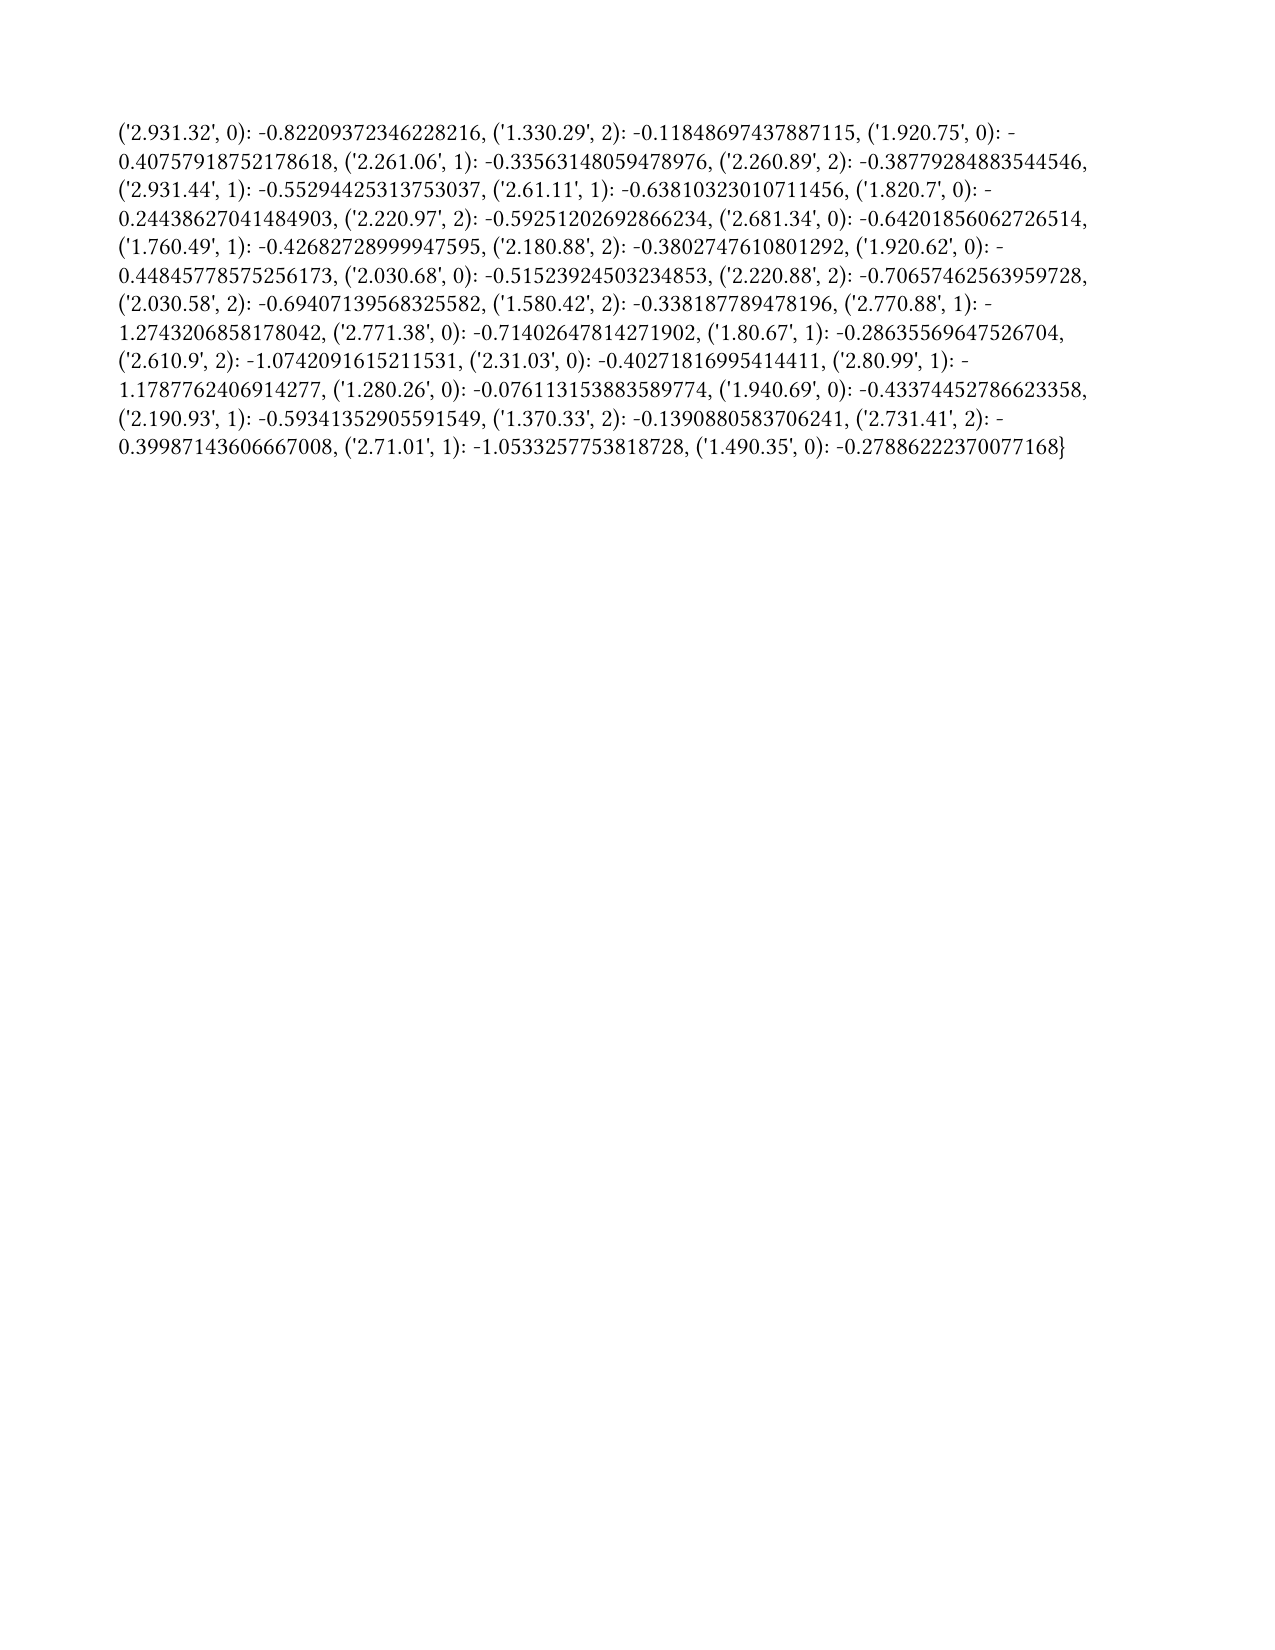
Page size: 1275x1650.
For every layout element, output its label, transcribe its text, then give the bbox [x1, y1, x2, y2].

text ('2.931.32', 0): -0.82209372346228216, ('1.330.29', 2): -0.11848697437887115, ('1.920.75', 0): -0.40757918752178618, ('2.261.06', 1): -0.33563148059478976, ('2.260.89', 2): -0.38779284883544546, ('2.931.44', 1): -0.55294425313753037, ('2.61.11', 1): -0.63810323010711456, ('1.820.7', 0): -0.24438627041484903, ('2.220.97', 2): -0.59251202692866234, ('2.681.34', 0): -0.64201856062726514, ('1.760.49', 1): -0.42682728999947595, ('2.180.88', 2): -0.3802747610801292, ('1.920.62', 0): -0.44845778575256173, ('2.030.68', 0): -0.51523924503234853, ('2.220.88', 2): -0.70657462563959728, ('2.030.58', 2): -0.69407139568325582, ('1.580.42', 2): -0.338187789478196, ('2.770.88', 1): -1.2743206858178042, ('2.771.38', 0): -0.71402647814271902, ('1.80.67', 1): -0.28635569647526704, ('2.610.9', 2): -1.0742091615211531, ('2.31.03', 0): -0.40271816995414411, ('2.80.99', 1): -1.1787762406914277, ('1.280.26', 0): -0.076113153883589774, ('1.940.69', 0): -0.43374452786623358, ('2.190.93', 1): -0.59341352905591549, ('1.370.33', 2): -0.1390880583706241, ('2.731.41', 2): -0.39987143606667008, ('2.71.01', 1): -1.0533257753818728, ('1.490.35', 0): -0.27886222370077168} [118, 118, 1157, 461]
